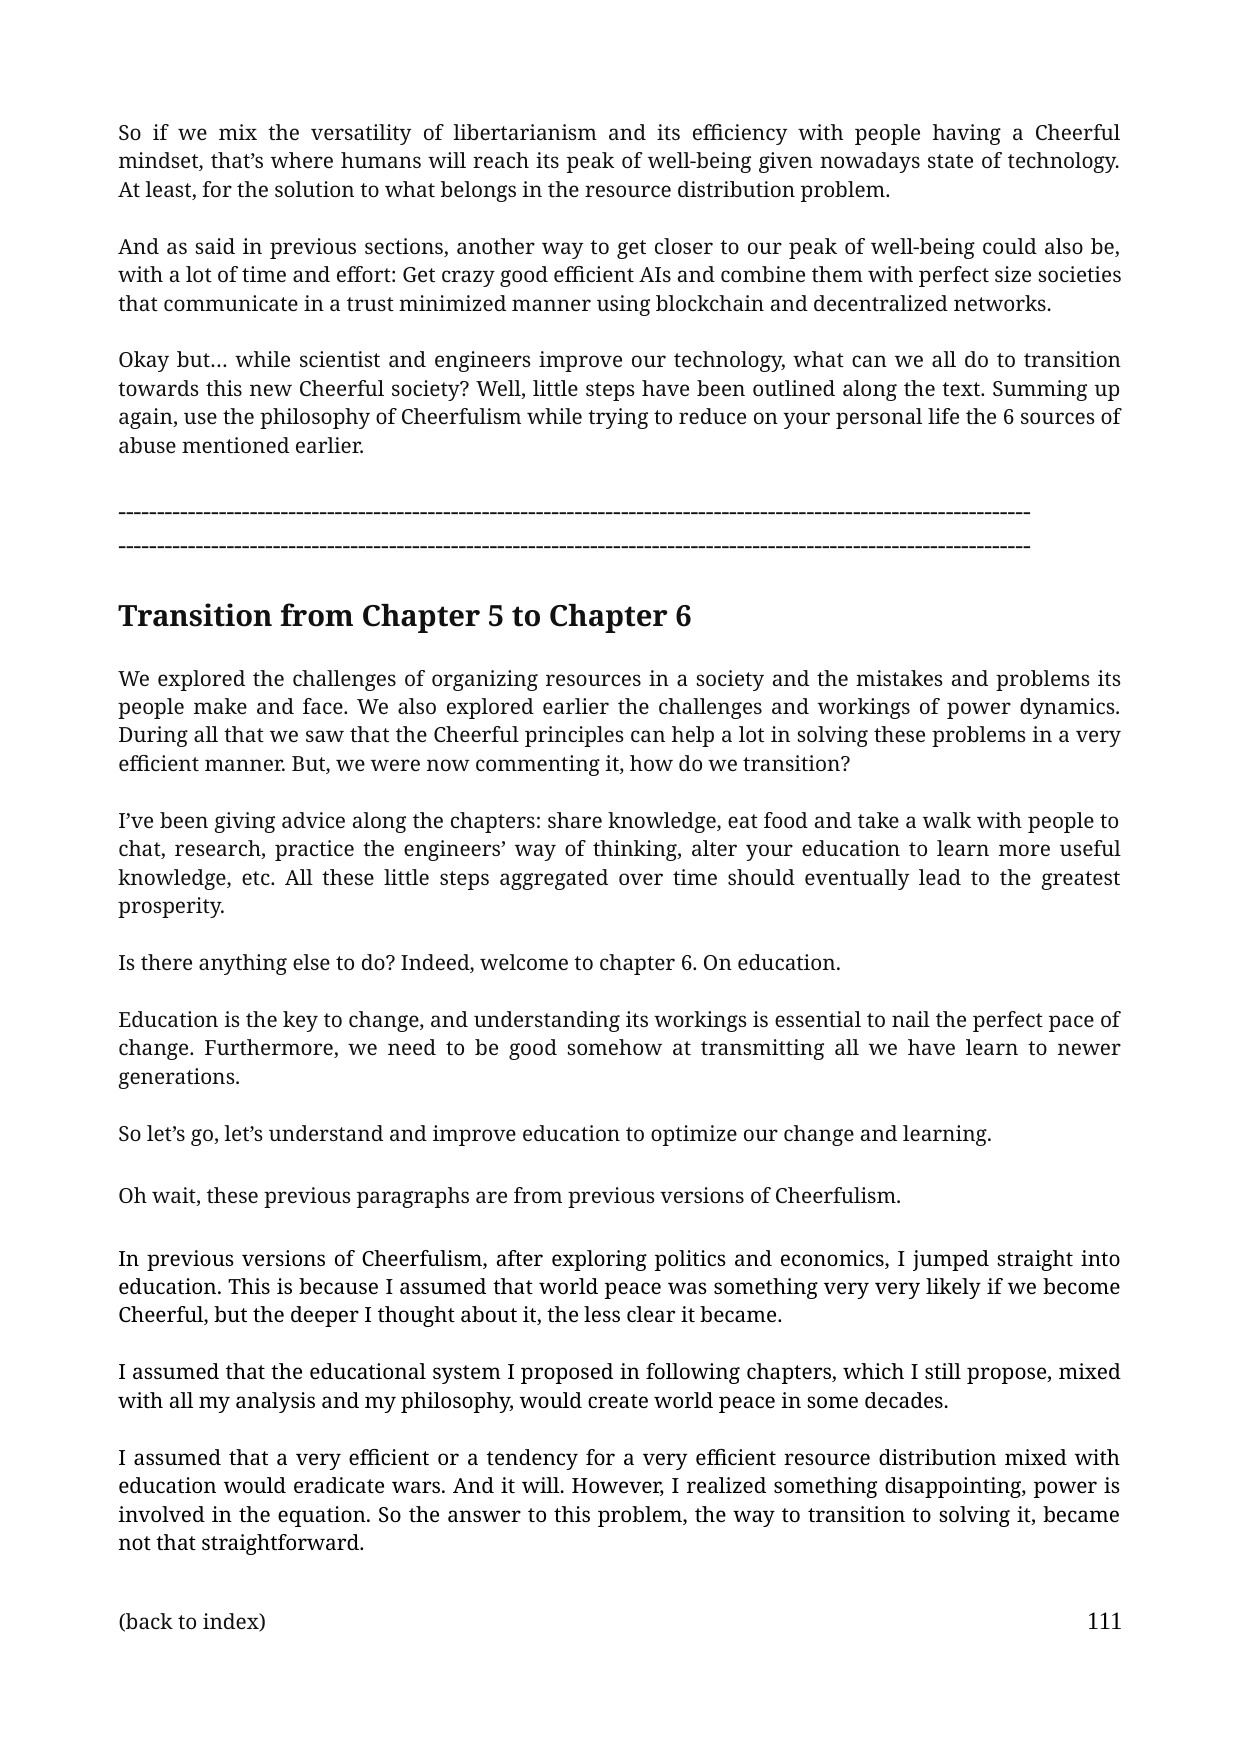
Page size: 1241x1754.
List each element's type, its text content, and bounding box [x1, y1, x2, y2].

text ---------------------------------------------------------------------------------------------------------------------- [118, 493, 1122, 527]
text ---------------------------------------------------------------------------------------------------------------------- [118, 527, 1122, 562]
text So let’s go, let’s understand and improve education to optimize our change and learning. [118, 1119, 1122, 1147]
text Education is the key to change, and understanding its workings is essential to nail the perfect pace of change. Furthermore, we need to be good somehow at transmitting all we have learn to newer generations. [118, 1005, 1122, 1090]
text And as said in previous sections, another way to get closer to our peak of well-being could also be, with a lot of time and effort: Get crazy good efficient AIs and combine them with perfect size societies that communicate in a trust minimized manner using blockchain and decentralized networks. [118, 232, 1122, 317]
text Is there anything else to do? Indeed, welcome to chapter 6. On education. [118, 948, 1122, 977]
text I assumed that the educational system I proposed in following chapters, which I still propose, mixed with all my analysis and my philosophy, would create world peace in some decades. [118, 1357, 1122, 1414]
text Oh wait, these previous paragraphs are from previous versions of Cheerfulism. [118, 1181, 1122, 1210]
text We explored the challenges of organizing resources in a society and the mistakes and problems its people make and face. We also explored earlier the challenges and workings of power dynamics. During all that we saw that the Cheerful principles can help a lot in solving these problems in a very efficient manner. But, we were now commenting it, how do we transition? [118, 664, 1122, 777]
text Okay but… while scientist and engineers improve our technology, what can we all do to transition towards this new Cheerful society? Well, little steps have been outlined along the text. Summing up again, use the philosophy of Cheerfulism while trying to reduce on your personal life the 6 sources of abuse mentioned earlier. [118, 346, 1122, 459]
text Transition from Chapter 5 to Chapter 6 [118, 596, 1122, 635]
text I assumed that a very efficient or a tendency for a very efficient resource distribution mixed with education would eradicate wars. And it will. However, I realized something disappointing, power is involved in the equation. So the answer to this problem, the way to transition to solving it, became not that straightforward. [118, 1443, 1122, 1557]
text So if we mix the versatility of libertarianism and its efficiency with people having a Cheerful mindset, that’s where humans will reach its peak of well-being given nowadays state of technology. At least, for the solution to what belongs in the resource distribution problem. [118, 118, 1122, 203]
text In previous versions of Cheerfulism, after exploring politics and economics, I jumped straight into education. This is because I assumed that world peace was something very very likely if we become Cheerful, but the deeper I thought about it, the less clear it became. [118, 1244, 1122, 1329]
text I’ve been giving advice along the chapters: share knowledge, eat food and take a walk with people to chat, research, practice the engineers’ way of thinking, alter your education to learn more useful knowledge, etc. All these little steps aggregated over time should eventually lead to the greatest prosperity. [118, 806, 1122, 920]
